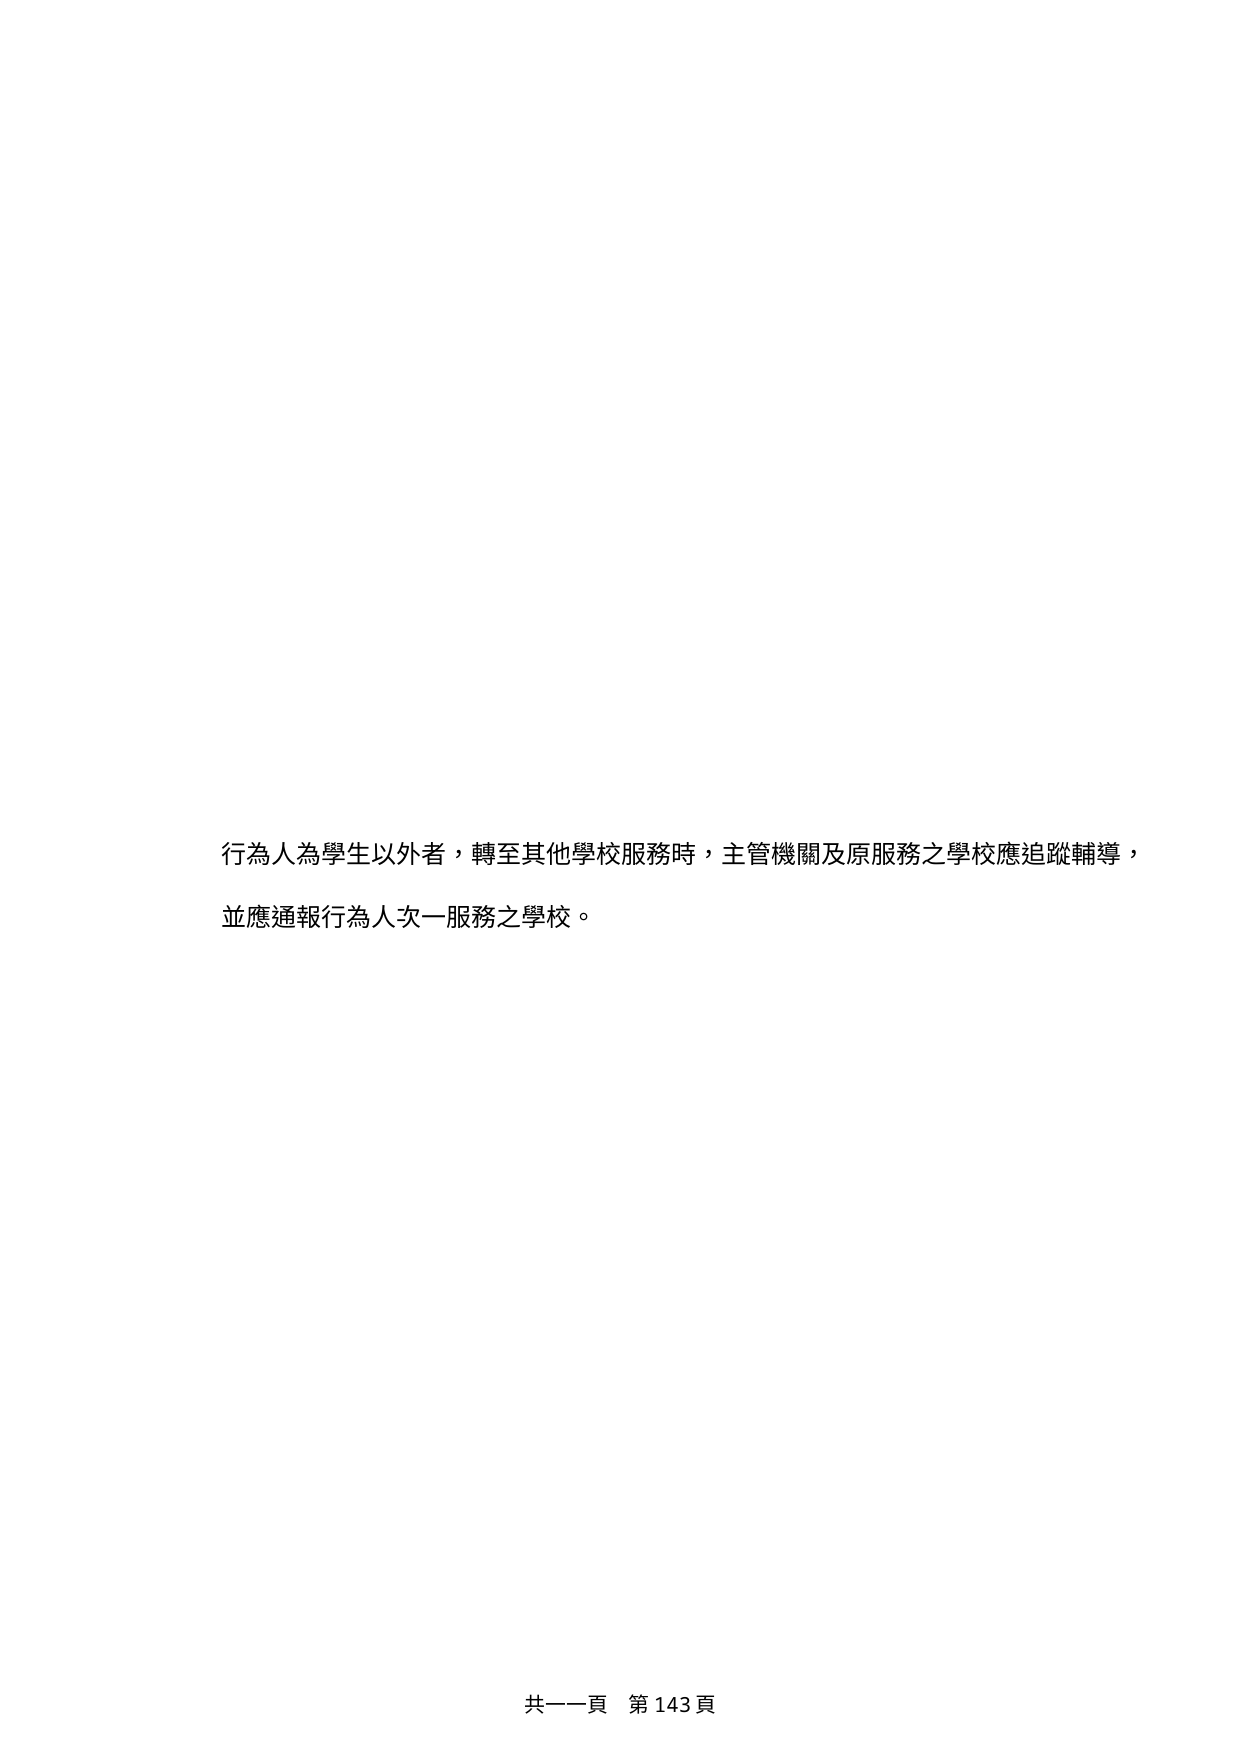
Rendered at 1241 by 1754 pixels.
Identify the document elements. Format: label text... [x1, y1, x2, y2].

text 行為人為學生以外者，轉至其他學校服務時，主管機關及原服務之學校應追蹤輔導，並應通報行為人次一服務之學校。 [221, 811, 1122, 936]
